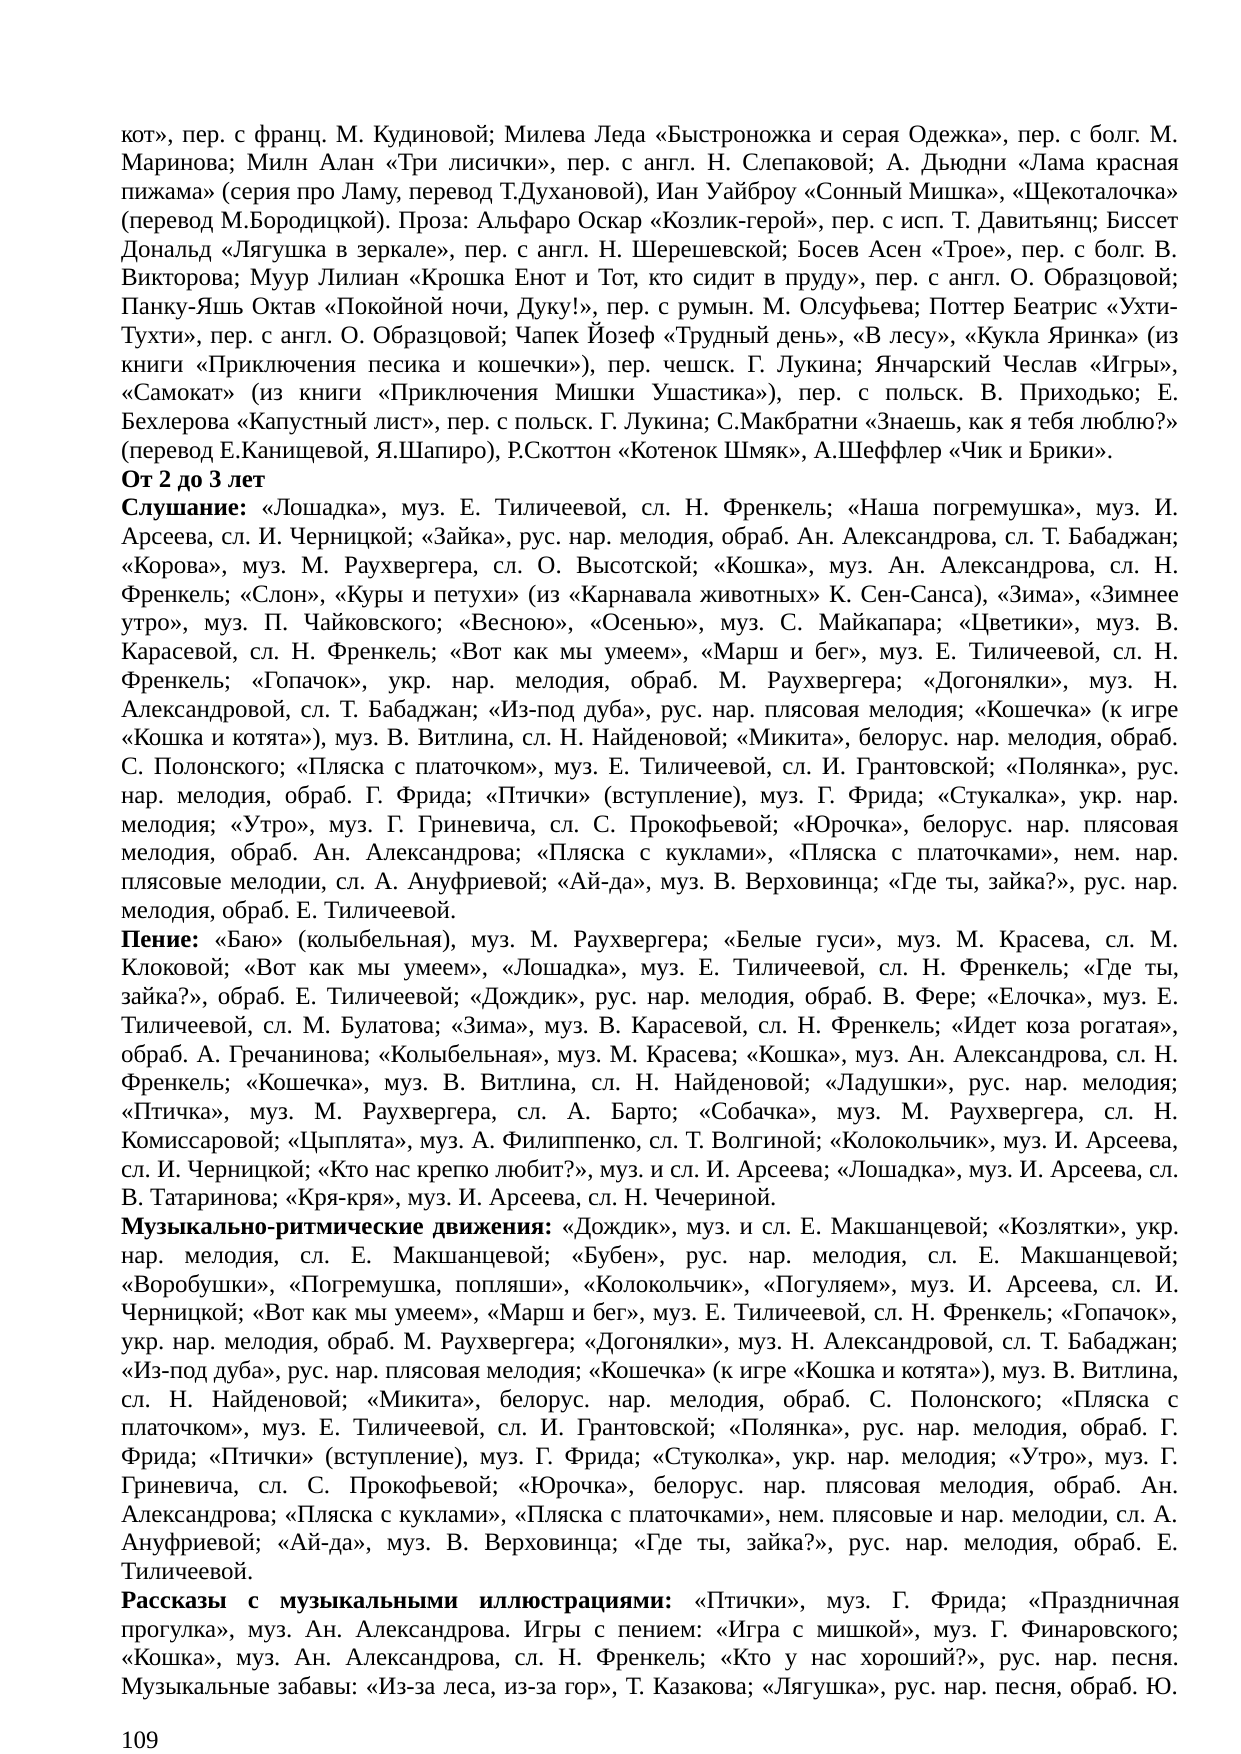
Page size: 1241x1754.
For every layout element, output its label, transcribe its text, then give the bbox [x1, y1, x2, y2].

text Слушание: «Лошадка», муз. Е. Тиличеевой, сл. Н. Френкель; «Наша погремушка», муз. И. Арсеева, сл. И. Черницкой; «Зайка», рус. нар. мелодия, обраб. Ан. Александрова, сл. Т. Бабаджан; «Корова», муз. М. Раухвергера, сл. О. Высотской; «Кошка», муз. Ан. Александрова, сл. Н. Френкель; «Слон», «Куры и петухи» (из «Карнавала животных» К. Сен-Санса), «Зима», «Зимнее утро», муз. П. Чайковского; «Весною», «Осенью», муз. С. Майкапара; «Цветики», муз. В. Карасевой, сл. Н. Френкель; «Вот как мы умеем», «Марш и бег», муз. Е. Тиличеевой, сл. Н. Френкель; «Гопачок», укр. нар. мелодия, обраб. М. Раухвергера; «Догонялки», муз. Н. Александровой, сл. Т. Бабаджан; «Из-под дуба», рус. нар. плясовая мелодия; «Кошечка» (к игре «Кошка и котята»), муз. В. Витлина, сл. Н. Найденовой; «Микита», белорус. нар. мелодия, обраб. С. Полонского; «Пляска с платочком», муз. Е. Тиличеевой, сл. И. Грантовской; «Полянка», рус. нар. мелодия, обраб. Г. Фрида; «Птички» (вступление), муз. Г. Фрида; «Стукалка», укр. нар. мелодия; «Утро», муз. Г. Гриневича, сл. С. Прокофьевой; «Юрочка», белорус. нар. плясовая мелодия, обраб. Ан. Александрова; «Пляска с куклами», «Пляска с платочками», нем. нар. плясовые мелодии, сл. A. Ануфриевой; «Ай-да», муз. В. Верховинца; «Где ты, зайка?», рус. нар. мелодия, обраб. Е. Тиличеевой. [121, 492, 1180, 924]
text Рассказы с музыкальными иллюстрациями: «Птички», муз. Г. Фрида; «Праздничная прогулка», муз. Ан. Александрова. Игры с пением: «Игра с мишкой», муз. Г. Финаровского; «Кошка», муз. Ан. Александрова, сл. Н. Френкель; «Кто у нас хороший?», рус. нар. песня. Музыкальные забавы: «Из-за леса, из-за гор», Т. Казакова; «Лягушка», рус. нар. песня, обраб. Ю. [121, 1585, 1180, 1700]
text От 2 до 3 лет [121, 464, 1180, 492]
text Музыкально-ритмические движения: «Дождик», муз. и сл. Е. Макшанцевой; «Козлятки», укр. нар. мелодия, сл. Е. Макшанцевой; «Бубен», рус. нар. мелодия, сл. Е. Макшанцевой; «Воробушки», «Погремушка, попляши», «Колокольчик», «Погуляем», муз. И. Арсеева, сл. И. Черницкой; «Вот как мы умеем», «Марш и бег», муз. Е. Тиличеевой, сл. Н. Френкель; «Гопачок», укр. нар. мелодия, обраб. М. Раухвергера; «Догонялки», муз. Н. Александровой, сл. Т. Бабаджан; «Из-под дуба», рус. нар. плясовая мелодия; «Кошечка» (к игре «Кошка и котята»), муз. В. Витлина, сл. Н. Найденовой; «Микита», белорус. нар. мелодия, обраб. С. Полонского; «Пляска с платочком», муз. Е. Тиличеевой, сл. И. Грантовской; «Полянка», рус. нар. мелодия, обраб. Г. Фрида; «Птички» (вступление), муз. Г. Фрида; «Стуколка», укр. нар. мелодия; «Утро», муз. Г. Гриневича, сл. С. Прокофьевой; «Юрочка», белорус. нар. плясовая мелодия, обраб. Ан. Александрова; «Пляска с куклами», «Пляска с платочками», нем. плясовые и нар. мелодии, сл. А. Ануфриевой; «Ай-да», муз. В. Верховинца; «Где ты, зайка?», рус. нар. мелодия, обраб. Е. Тиличеевой. [121, 1211, 1180, 1585]
text кот», пер. с франц. М. Кудиновой; Милева Леда «Быстроножка и серая Одежка», пер. с болг. М. Маринова; Милн Алан «Три лисички», пер. с англ. Н. Слепаковой; А. Дьюдни «Лама красная пижама» (серия про Ламу, перевод Т.Духановой), Иан Уайброу «Сонный Мишка», «Щекоталочка» (перевод М.Бородицкой). Проза: Альфаро Оскар «Козлик-герой», пер. с исп. Т. Давитьянц; Биссет Дональд «Лягушка в зеркале», пер. с англ. Н. Шерешевской; Босев Асен «Трое», пер. с болг. В. Викторова; Муур Лилиан «Крошка Енот и Тот, кто сидит в пруду», пер. с англ. О. Образцовой; Панку-Яшь Октав «Покойной ночи, Дуку!», пер. с румын. М. Олсуфьева; Поттер Беатрис «Ухти-Тухти», пер. с англ. О. Образцовой; Чапек Йозеф «Трудный день», «В лесу», «Кукла Яринка» (из книги «Приключения песика и кошечки»), пер. чешск. Г. Лукина; Янчарский Чеслав «Игры», «Самокат» (из книги «Приключения Мишки Ушастика»), пер. с польск. В. Приходько; Е. Бехлерова «Капустный лист», пер. с польск. Г. Лукина; С.Макбратни «Знаешь, как я тебя люблю?» (перевод Е.Канищевой, Я.Шапиро), Р.Скоттон «Котенок Шмяк», А.Шеффлер «Чик и Брики». [121, 119, 1180, 464]
text Пение: «Баю» (колыбельная), муз. М. Раухвергера; «Белые гуси», муз. М. Красева, сл. М. Клоковой; «Вот как мы умеем», «Лошадка», муз. Е. Тиличеевой, сл. Н. Френкель; «Где ты, зайка?», обраб. Е. Тиличеевой; «Дождик», рус. нар. мелодия, обраб. B. Фере; «Елочка», муз. Е. Тиличеевой, сл. М. Булатова; «Зима», муз. В. Карасевой, сл. Н. Френкель; «Идет коза рогатая», обраб. А. Гречанинова; «Колыбельная», муз. М. Красева; «Кошка», муз. Ан. Александрова, сл. Н. Френкель; «Кошечка», муз. В. Витлина, сл. Н. Найденовой; «Ладушки», рус. нар. мелодия; «Птичка», муз. М. Раухвергера, сл. А. Барто; «Собачка», муз. М. Раухвергера, сл. Н. Комиссаровой; «Цыплята», муз. А. Филиппенко, сл. Т. Волгиной; «Колокольчик», муз. И. Арсеева, сл. И. Черницкой; «Кто нас крепко любит?», муз. и сл. И. Арсеева; «Лошадка», муз. И. Арсеева, сл. В. Татаринова; «Кря-кря», муз. И. Арсеева, сл. Н. Чечериной. [121, 924, 1180, 1211]
